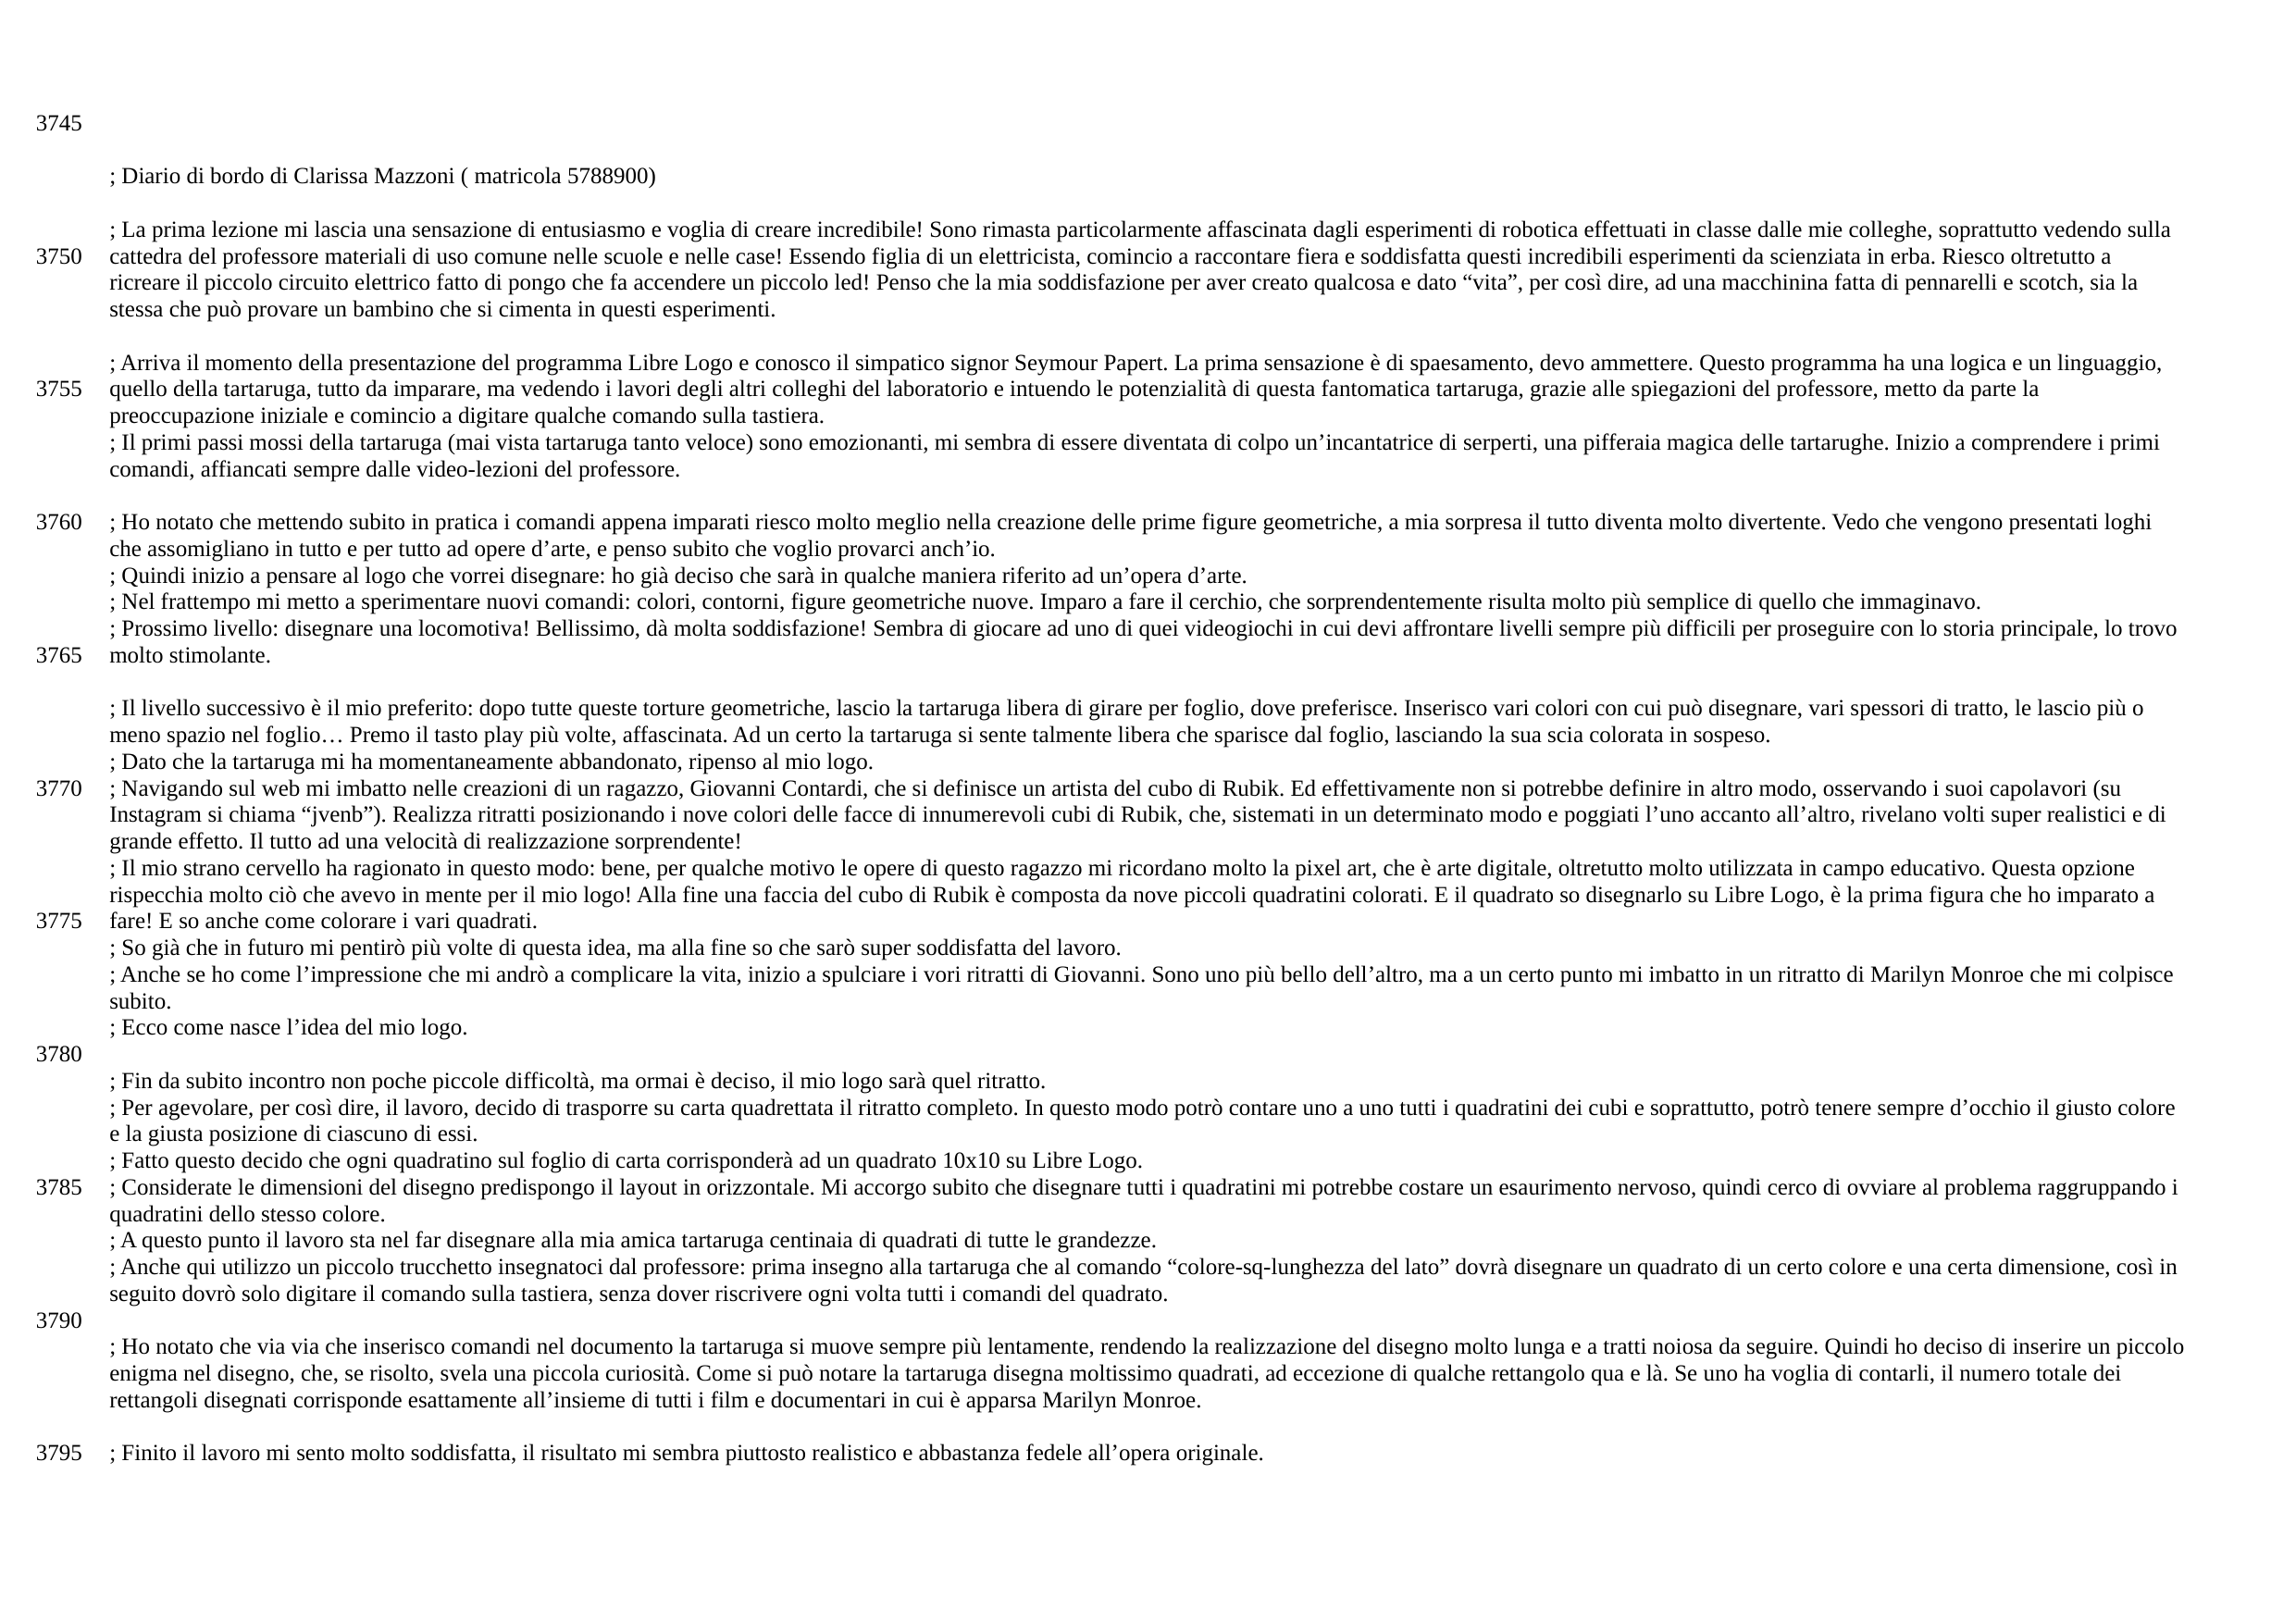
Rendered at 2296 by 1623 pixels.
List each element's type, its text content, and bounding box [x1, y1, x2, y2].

text ; Fin da subito incontro non poche piccole difficoltà, ma ormai è deciso, il mio logo sarà quel ritratto. [109, 1067, 2186, 1094]
text ; Ho notato che mettendo subito in pratica i comandi appena imparati riesco molto meglio nella creazione delle prime figure geometriche, a mia sorpresa il tutto diventa molto divertente. Vedo che vengono presentati loghi che assomigliano in tutto e per tutto ad opere d’arte, e penso subito che voglio provarci anch’io. [109, 508, 2186, 562]
text ; Ecco come nasce l’idea del mio logo. [109, 1014, 2186, 1040]
text ; Per agevolare, per così dire, il lavoro, decido di trasporre su carta quadrettata il ritratto completo. In questo modo potrò contare uno a uno tutti i quadratini dei cubi e soprattutto, potrò tenere sempre d’occhio il giusto colore e la giusta posizione di ciascuno di essi. [109, 1094, 2186, 1146]
text ; Il mio strano cervello ha ragionato in questo modo: bene, per qualche motivo le opere di questo ragazzo mi ricordano molto la pixel art, che è arte digitale, oltretutto molto utilizzata in campo educativo. Questa opzione rispecchia molto ciò che avevo in mente per il mio logo! Alla fine una faccia del cubo di Rubik è composta da nove piccoli quadratini colorati. E il quadrato so disegnarlo su Libre Logo, è la prima figura che ho imparato a fare! E so anche come colorare i vari quadrati. [109, 854, 2186, 934]
text ; Fatto questo decido che ogni quadratino sul foglio di carta corrisponderà ad un quadrato 10x10 su Libre Logo. [109, 1146, 2186, 1173]
text ; Il primi passi mossi della tartaruga (mai vista tartaruga tanto veloce) sono emozionanti, mi sembra di essere diventata di colpo un’incantatrice di serperti, una pifferaia magica delle tartarughe. Inizio a comprendere i primi comandi, affiancati sempre dalle video-lezioni del professore. [109, 428, 2186, 482]
text ; So già che in futuro mi pentirò più volte di questa idea, ma alla fine so che sarò super soddisfatta del lavoro. [109, 934, 2186, 960]
text ; La prima lezione mi lascia una sensazione di entusiasmo e voglia di creare incredibile! Sono rimasta particolarmente affascinata dagli esperimenti di robotica effettuati in classe dalle mie colleghe, soprattutto vedendo sulla cattedra del professore materiali di uso comune nelle scuole e nelle case! Essendo figlia di un elettricista, comincio a raccontare fiera e soddisfatta questi incredibili esperimenti da scienziata in erba. Riesco oltretutto a ricreare il piccolo circuito elettrico fatto di pongo che fa accendere un piccolo led! Penso che la mia soddisfazione per aver creato qualcosa e dato “vita”, per così dire, ad una macchinina fatta di pennarelli e scotch, sia la stessa che può provare un bambino che si cimenta in questi esperimenti. [109, 216, 2186, 322]
text ; Anche qui utilizzo un piccolo trucchetto insegnatoci dal professore: prima insegno alla tartaruga che al comando “colore-sq-lunghezza del lato” dovrà disegnare un quadrato di un certo colore e una certa dimensione, così in seguito dovrò solo digitare il comando sulla tastiera, senza dover riscrivere ogni volta tutti i comandi del quadrato. [109, 1253, 2186, 1307]
text ; Anche se ho come l’impressione che mi andrò a complicare la vita, inizio a spulciare i vori ritratti di Giovanni. Sono uno più bello dell’altro, ma a un certo punto mi imbatto in un ritratto di Marilyn Monroe che mi colpisce subito. [109, 960, 2186, 1014]
text ; Considerate le dimensioni del disegno predispongo il layout in orizzontale. Mi accorgo subito che disegnare tutti i quadratini mi potrebbe costare un esaurimento nervoso, quindi cerco di ovviare al problema raggruppando i quadratini dello stesso colore. [109, 1173, 2186, 1227]
text ; Finito il lavoro mi sento molto soddisfatta, il risultato mi sembra piuttosto realistico e abbastanza fedele all’opera originale. [109, 1440, 2186, 1466]
text ; Quindi inizio a pensare al logo che vorrei disegnare: ho già deciso che sarà in qualche maniera riferito ad un’opera d’arte. [109, 562, 2186, 588]
text ; Arriva il momento della presentazione del programma Libre Logo e conosco il simpatico signor Seymour Papert. La prima sensazione è di spaesamento, devo ammettere. Questo programma ha una logica e un linguaggio, quello della tartaruga, tutto da imparare, ma vedendo i lavori degli altri colleghi del laboratorio e intuendo le potenzialità di questa fantomatica tartaruga, grazie alle spiegazioni del professore, metto da parte la preoccupazione iniziale e comincio a digitare qualche comando sulla tastiera. [109, 349, 2186, 428]
text ; Il livello successivo è il mio preferito: dopo tutte queste torture geometriche, lascio la tartaruga libera di girare per foglio, dove preferisce. Inserisco vari colori con cui può disegnare, vari spessori di tratto, le lascio più o meno spazio nel foglio… Premo il tasto play più volte, affascinata. Ad un certo la tartaruga si sente talmente libera che sparisce dal foglio, lasciando la sua scia colorata in sospeso. [109, 695, 2186, 748]
text ; A questo punto il lavoro sta nel far disegnare alla mia amica tartaruga centinaia di quadrati di tutte le grandezze. [109, 1227, 2186, 1253]
text ; Prossimo livello: disegnare una locomotiva! Bellissimo, dà molta soddisfazione! Sembra di giocare ad uno di quei videogiochi in cui devi affrontare livelli sempre più difficili per proseguire con lo storia principale, lo trovo molto stimolante. [109, 614, 2186, 668]
text ; Diario di bordo di Clarissa Mazzoni ( matricola 5788900) [109, 163, 2186, 189]
text ; Navigando sul web mi imbatto nelle creazioni di un ragazzo, Giovanni Contardi, che si definisce un artista del cubo di Rubik. Ed effettivamente non si potrebbe definire in altro modo, osservando i suoi capolavori (su Instagram si chiama “jvenb”). Realizza ritratti posizionando i nove colori delle facce di innumerevoli cubi di Rubik, che, sistemati in un determinato modo e poggiati l’uno accanto all’altro, rivelano volti super realistici e di grande effetto. Il tutto ad una velocità di realizzazione sorprendente! [109, 774, 2186, 854]
text ; Dato che la tartaruga mi ha momentaneamente abbandonato, ripenso al mio logo. [109, 748, 2186, 774]
text ; Nel frattempo mi metto a sperimentare nuovi comandi: colori, contorni, figure geometriche nuove. Imparo a fare il cerchio, che sorprendentemente risulta molto più semplice di quello che immaginavo. [109, 588, 2186, 614]
text ; Ho notato che via via che inserisco comandi nel documento la tartaruga si muove sempre più lentamente, rendendo la realizzazione del disegno molto lunga e a tratti noiosa da seguire. Quindi ho deciso di inserire un piccolo enigma nel disegno, che, se risolto, svela una piccola curiosità. Come si può notare la tartaruga disegna moltissimo quadrati, ad eccezione di qualche rettangolo qua e là. Se uno ha voglia di contarli, il numero totale dei rettangoli disegnati corrisponde esattamente all’insieme di tutti i film e documentari in cui è apparsa Marilyn Monroe. [109, 1333, 2186, 1413]
